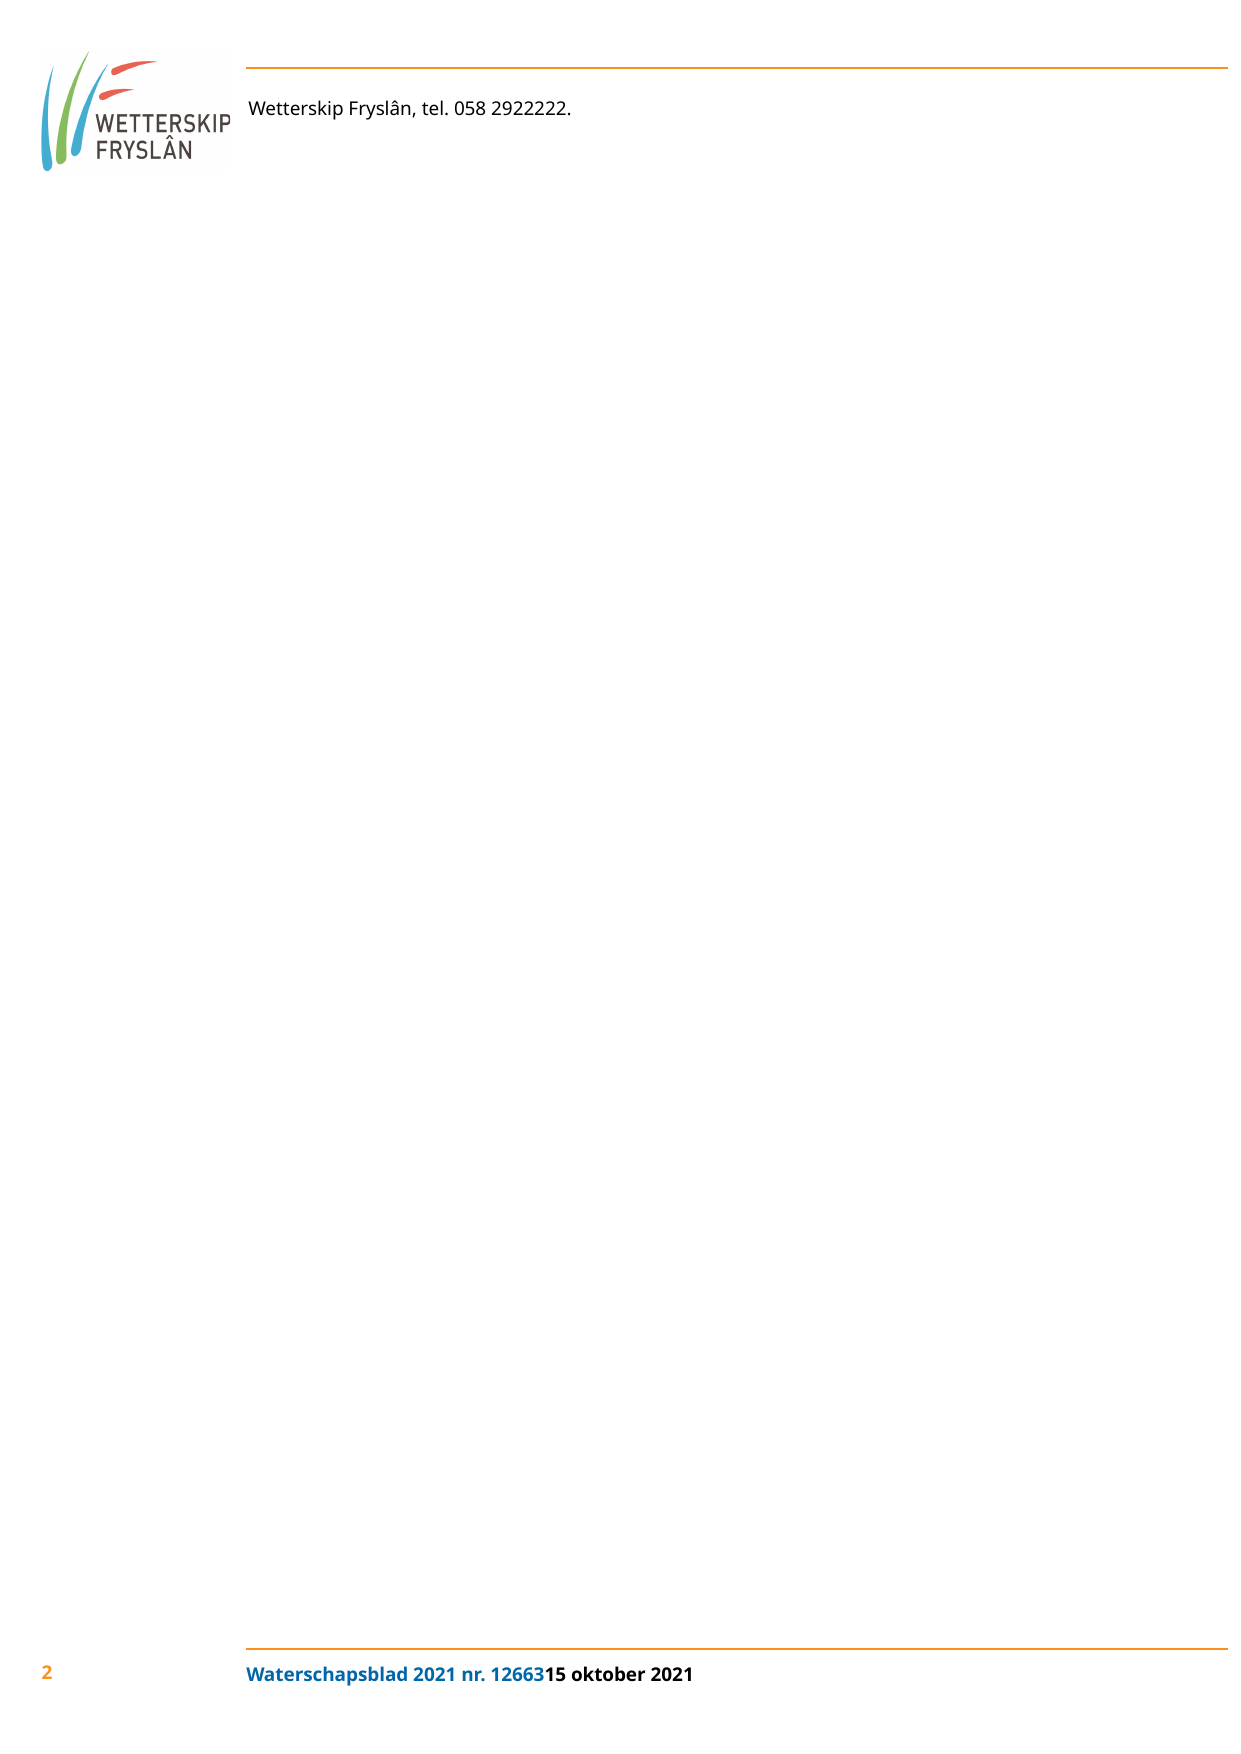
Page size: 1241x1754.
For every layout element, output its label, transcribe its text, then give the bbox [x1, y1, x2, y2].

text Wetterskip Fryslân, tel. 058 2922222. [248, 95, 1152, 121]
picture [41, 47, 231, 172]
